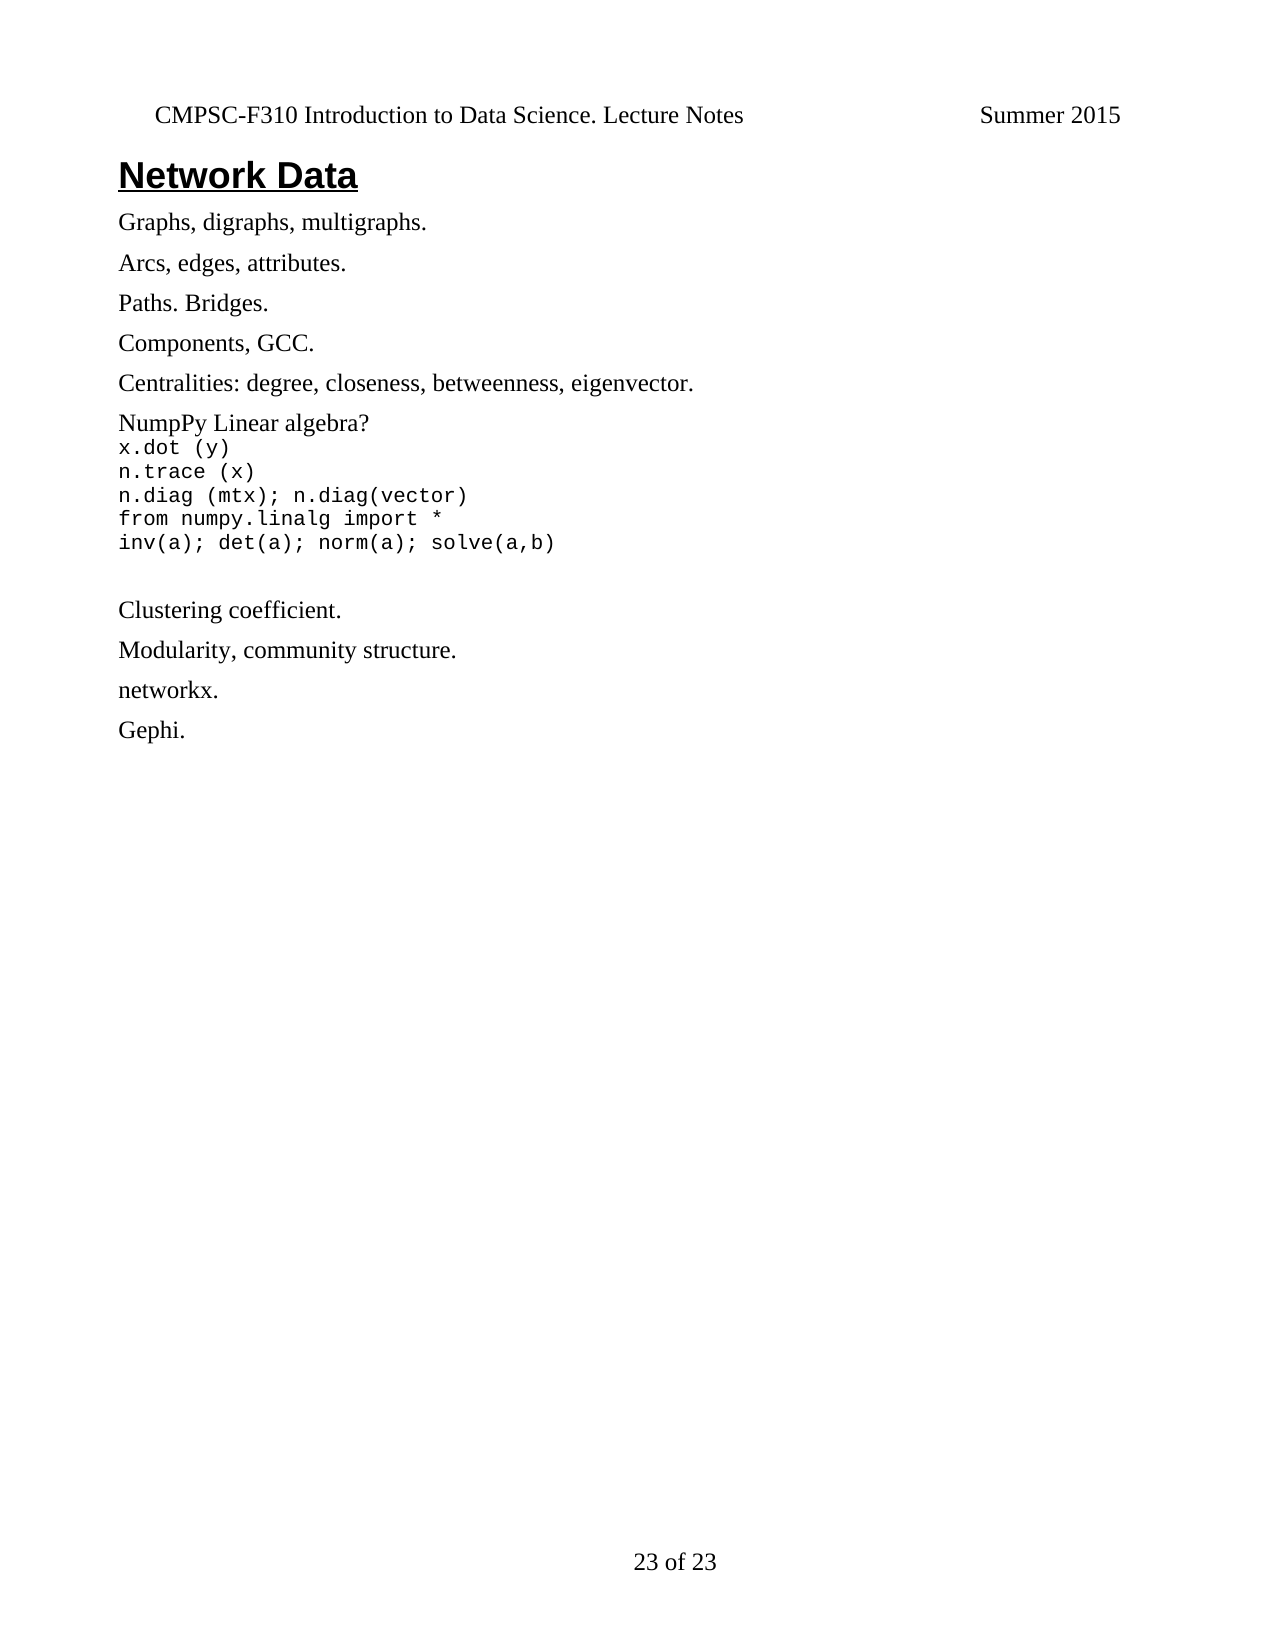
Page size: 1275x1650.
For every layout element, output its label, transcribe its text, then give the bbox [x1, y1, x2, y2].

text Modularity, community structure. [118, 636, 1157, 664]
text Gephi. [118, 716, 1157, 744]
text Components, GCC. [118, 329, 1157, 357]
text Graphs, digraphs, multigraphs. [118, 208, 1157, 236]
text n.trace (x) [118, 461, 1157, 484]
text from numpy.linalg import * [118, 508, 1157, 532]
text n.diag (mtx); n.diag(vector) [118, 484, 1157, 508]
subtitle Network Data [118, 154, 1157, 196]
text inv(a); det(a); norm(a); solve(a,b) [118, 532, 1157, 556]
text Paths. Bridges. [118, 289, 1157, 317]
text networkx. [118, 676, 1157, 704]
text x.dot (y) [118, 437, 1157, 461]
text Clustering coefficient. [118, 596, 1157, 623]
text Centralities: degree, closeness, betweenness, eigenvector. [118, 369, 1157, 397]
text Arcs, edges, attributes. [118, 249, 1157, 276]
text NumpPy Linear algebra? [118, 409, 1157, 437]
